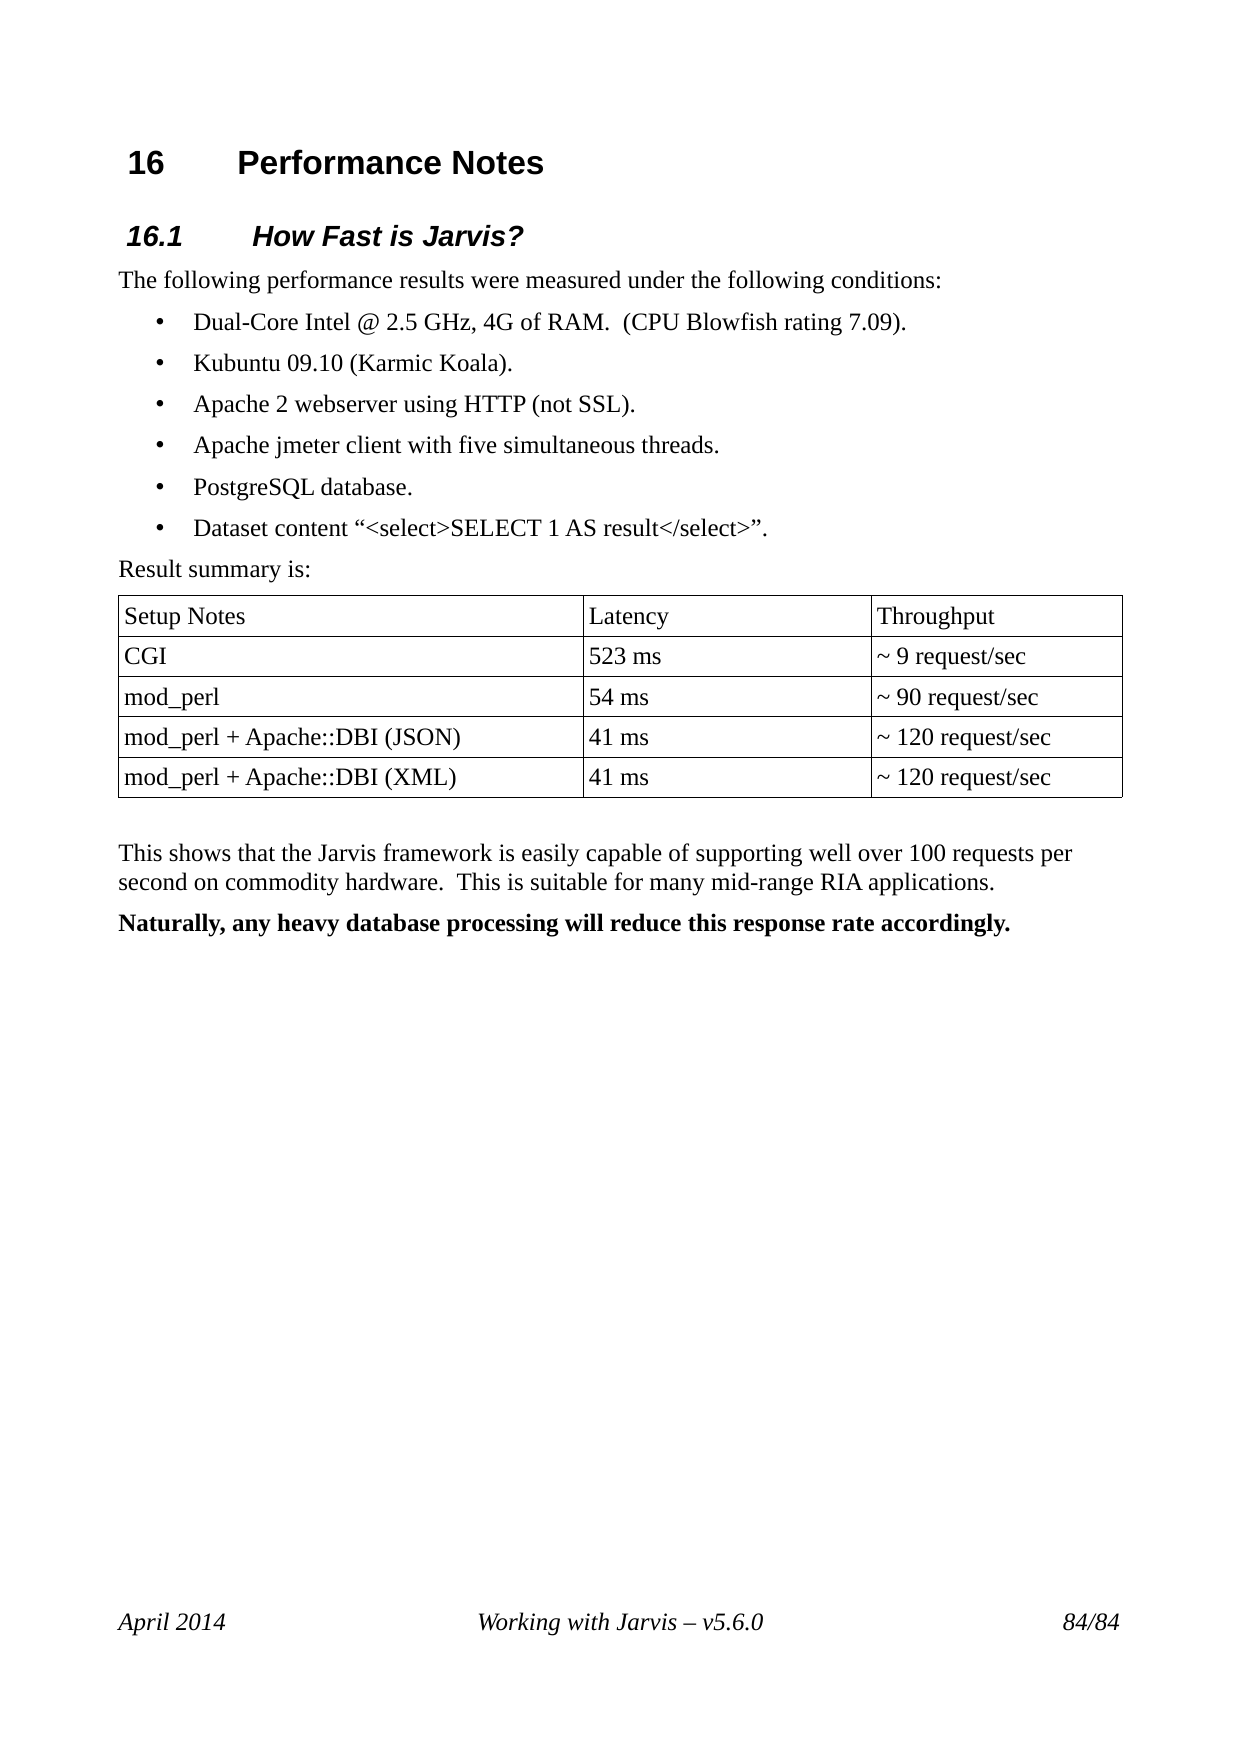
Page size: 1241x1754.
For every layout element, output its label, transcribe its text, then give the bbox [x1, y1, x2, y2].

table_cell ~ 90 request/sec [872, 677, 1122, 716]
list Kubuntu 09.10 (Karmic Koala). [156, 348, 1122, 377]
table_cell 41 ms [584, 717, 871, 757]
text Naturally, any heavy database processing will reduce this response rate accordingly. [118, 908, 1122, 937]
table_header Latency [584, 596, 871, 636]
table_cell ~ 120 request/sec [872, 717, 1122, 757]
table_header Setup Notes [119, 596, 583, 636]
table_cell ~ 9 request/sec [872, 637, 1122, 676]
text This shows that the Jarvis framework is easily capable of supporting well over 100 requests per second on commodity hardware. This is suitable for many mid-range RIA applications. [118, 838, 1122, 896]
subtitle How Fast is Jarvis? [118, 219, 1122, 253]
list PostgreSQL database. [156, 472, 1122, 500]
table_header Throughput [872, 596, 1122, 636]
table_cell mod_perl + Apache::DBI (JSON) [119, 717, 583, 757]
table_cell ~ 120 request/sec [872, 758, 1122, 797]
subtitle Performance Notes [118, 143, 1122, 182]
table_cell 54 ms [584, 677, 871, 716]
list Dataset content “<select>SELECT 1 AS result</select>”. [156, 513, 1122, 542]
text Result summary is: [118, 554, 1122, 583]
table_cell mod_perl + Apache::DBI (XML) [119, 758, 583, 797]
table_cell mod_perl [119, 677, 583, 716]
list Apache 2 webserver using HTTP (not SSL). [156, 389, 1122, 418]
text The following performance results were measured under the following conditions: [118, 265, 1122, 294]
table_cell 523 ms [584, 637, 871, 676]
list Dual-Core Intel @ 2.5 GHz, 4G of RAM. (CPU Blowfish rating 7.09). [156, 307, 1122, 335]
list Apache jmeter client with five simultaneous threads. [156, 430, 1122, 459]
table_cell 41 ms [584, 758, 871, 797]
table_cell CGI [119, 637, 583, 676]
